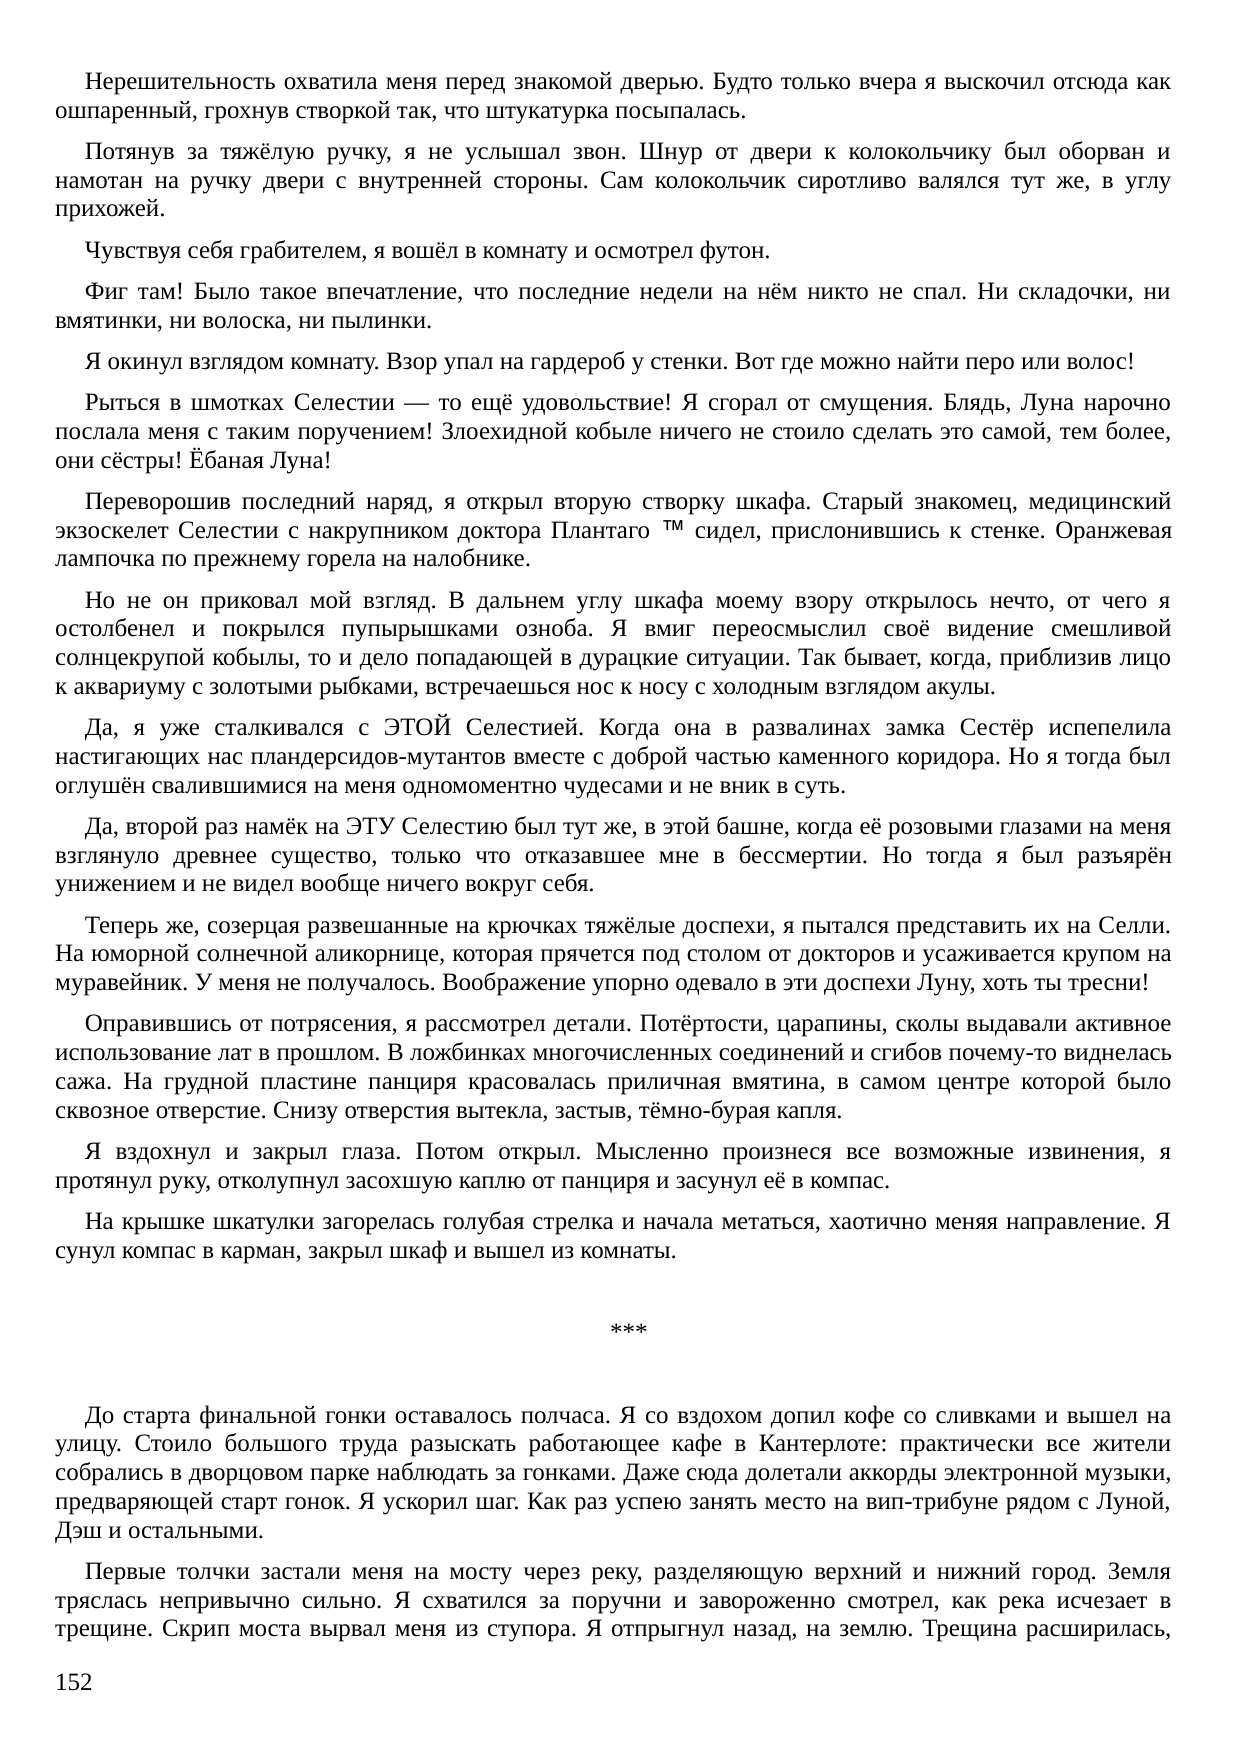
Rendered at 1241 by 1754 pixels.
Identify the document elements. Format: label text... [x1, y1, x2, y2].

text Оправившись от потрясения, я рассмотрел детали. Потёртости, царапины, сколы выдавали активное использование лат в прошлом. В ложбинках многочисленных соединений и сгибов почему-то виднелась сажа. На грудной пластине панциря красовалась приличная вмятина, в самом центре которой было сквозное отверстие. Снизу отверстия вытекла, застыв, тёмно-бурая капля. [55, 1008, 1173, 1123]
text Но не он приковал мой взгляд. В дальнем углу шкафа моему взору открылось нечто, от чего я остолбенел и покрылся пупырышками озноба. Я вмиг переосмыслил своё видение смешливой солнцекрупой кобылы, то и дело попадающей в дурацкие ситуации. Так бывает, когда, приблизив лицо к аквариуму с золотыми рыбками, встречаешься нос к носу с холодным взглядом акулы. [55, 585, 1173, 700]
text Переворошив последний наряд, я открыл вторую створку шкафа. Старый знакомец, медицинский экзоскелет Селестии с накрупником доктора Плантаго  сидел, прислонившись к стенке. Оранжевая лампочка по прежнему горела на налобнике. [55, 486, 1173, 572]
text Рыться в шмотках Селестии — то ещё удовольствие! Я сгорал от смущения. Блядь, Луна нарочно послала меня с таким поручением! Злоехидной кобыле ничего не стоило сделать это самой, тем более, они сёстры! Ёбаная Луна! [55, 387, 1173, 473]
text *** [55, 1317, 1173, 1346]
text Первые толчки застали меня на мосту через реку, разделяющую верхний и нижний город. Земля тряслась непривычно сильно. Я схватился за поручни и завороженно смотрел, как река исчезает в трещине. Скрип моста вырвал меня из ступора. Я отпрыгнул назад, на землю. Трещина расширилась, [55, 1556, 1173, 1642]
text До старта финальной гонки оставалось полчаса. Я со вздохом допил кофе со сливками и вышел на улицу. Стоило большого труда разыскать работающее кафе в Кантерлоте: практически все жители собрались в дворцовом парке наблюдать за гонками. Даже сюда долетали аккорды электронной музыки, предваряющей старт гонок. Я ускорил шаг. Как раз успею занять место на вип-трибуне рядом с Луной, Дэш и остальными. [55, 1400, 1173, 1543]
text Да, я уже сталкивался с ЭТОЙ Селестией. Когда она в развалинах замка Сестёр испепелила настигающих нас пландерсидов-мутантов вместе с доброй частью каменного коридора. Но я тогда был оглушён свалившимися на меня одномоментно чудесами и не вник в суть. [55, 712, 1173, 798]
text Я вздохнул и закрыл глаза. Потом открыл. Мысленно произнеся все возможные извинения, я протянул руку, отколупнул засохшую каплю от панциря и засунул её в компас. [55, 1136, 1173, 1193]
text Нерешительность охватила меня перед знакомой дверью. Будто только вчера я выскочил отсюда как ошпаренный, грохнув створкой так, что штукатурка посыпалась. [55, 66, 1173, 123]
text Я окинул взглядом комнату. Взор упал на гардероб у стенки. Вот где можно найти перо или волос! [55, 346, 1173, 375]
text Теперь же, созерцая развешанные на крючках тяжёлые доспехи, я пытался представить их на Селли. На юморной солнечной аликорнице, которая прячется под столом от докторов и усаживается крупом на муравейник. У меня не получалось. Воображение упорно одевало в эти доспехи Луну, хоть ты тресни! [55, 910, 1173, 996]
text Потянув за тяжёлую ручку, я не услышал звон. Шнур от двери к колокольчику был оборван и намотан на ручку двери с внутренней стороны. Сам колокольчик сиротливо валялся тут же, в углу прихожей. [55, 136, 1173, 222]
text На крышке шкатулки загорелась голубая стрелка и начала метаться, хаотично меняя направление. Я сунул компас в карман, закрыл шкаф и вышел из комнаты. [55, 1206, 1173, 1263]
text Фиг там! Было такое впечатление, что последние недели на нём никто не спал. Ни складочки, ни вмятинки, ни волоска, ни пылинки. [55, 276, 1173, 333]
text Да, второй раз намёк на ЭТУ Селестию был тут же, в этой башне, когда её розовыми глазами на меня взглянуло древнее существо, только что отказавшее мне в бессмертии. Но тогда я был разъярён унижением и не видел вообще ничего вокруг себя. [55, 811, 1173, 897]
text Чувствуя себя грабителем, я вошёл в комнату и осмотрел футон. [55, 235, 1173, 263]
